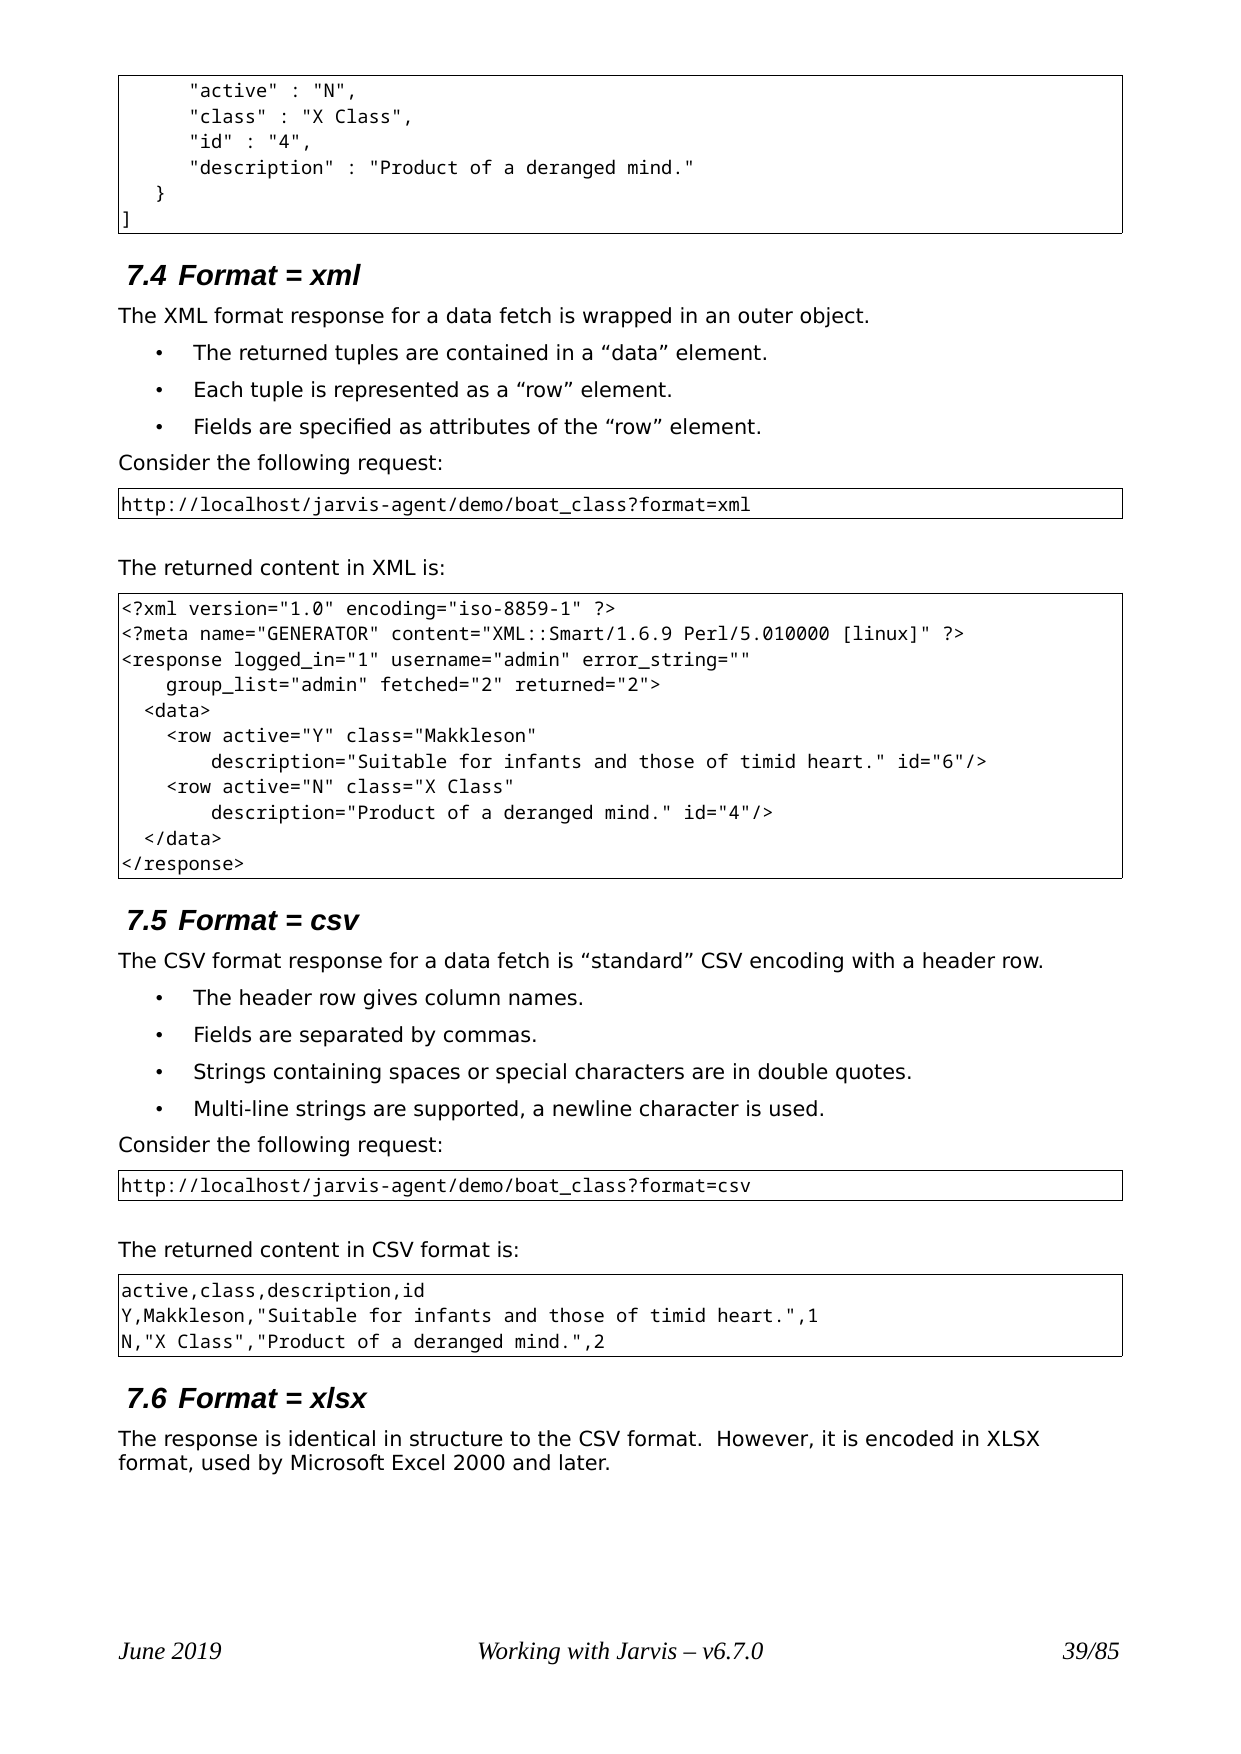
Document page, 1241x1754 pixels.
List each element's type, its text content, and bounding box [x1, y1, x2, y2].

text "id" : "4", [119, 126, 1122, 152]
text <response logged_in="1" username="admin" error_string="" [119, 643, 1122, 669]
text active,class,description,id [119, 1275, 1122, 1300]
text http://localhost/jarvis-agent/demo/boat_class?format=csv [119, 1171, 1122, 1200]
text "class" : "X Class", [119, 101, 1122, 126]
text </response> [119, 848, 1122, 878]
text The returned content in CSV format is: [118, 1238, 1122, 1262]
text "description" : "Product of a deranged mind." [119, 152, 1122, 177]
text description="Product of a deranged mind." id="4"/> [119, 797, 1122, 822]
list Fields are separated by commas. [156, 1023, 1122, 1047]
list The header row gives column names. [156, 986, 1122, 1011]
list Fields are specified as attributes of the “row” element. [156, 415, 1122, 439]
text } [119, 177, 1122, 203]
list The returned tuples are contained in a “data” element. [156, 341, 1122, 365]
text </data> [119, 822, 1122, 848]
list Each tuple is represented as a “row” element. [156, 378, 1122, 402]
text <row active="Y" class="Makkleson" [119, 720, 1122, 746]
text The returned content in XML is: [118, 556, 1122, 580]
text The XML format response for a data fetch is wrapped in an outer object. [118, 304, 1122, 329]
text http://localhost/jarvis-agent/demo/boat_class?format=xml [119, 489, 1122, 518]
text Consider the following request: [118, 1133, 1122, 1158]
text ] [119, 203, 1122, 233]
text Y,Makkleson,"Suitable for infants and those of timid heart.",1 [119, 1300, 1122, 1325]
subtitle Format = xml [118, 258, 1122, 292]
list Strings containing spaces or special characters are in double quotes. [156, 1060, 1122, 1084]
text description="Suitable for infants and those of timid heart." id="6"/> [119, 746, 1122, 771]
text <?meta name="GENERATOR" content="XML::Smart/1.6.9 Perl/5.010000 [linux]" ?> [119, 618, 1122, 643]
subtitle Format = csv [118, 903, 1122, 937]
text The response is identical in structure to the CSV format. However, it is encoded in XLSX format, used by Microsoft Excel 2000 and later. [118, 1427, 1122, 1476]
text <?xml version="1.0" encoding="iso-8859-1" ?> [119, 594, 1122, 618]
text group_list="admin" fetched="2" returned="2"> [119, 669, 1122, 694]
subtitle Format = xlsx [118, 1381, 1122, 1415]
list Multi-line strings are supported, a newline character is used. [156, 1097, 1122, 1121]
text Consider the following request: [118, 451, 1122, 476]
text "active" : "N", [119, 76, 1122, 101]
text N,"X Class","Product of a deranged mind.",2 [119, 1325, 1122, 1356]
text The CSV format response for a data fetch is “standard” CSV encoding with a header row. [118, 949, 1122, 974]
text <row active="N" class="X Class" [119, 771, 1122, 797]
text <data> [119, 694, 1122, 720]
